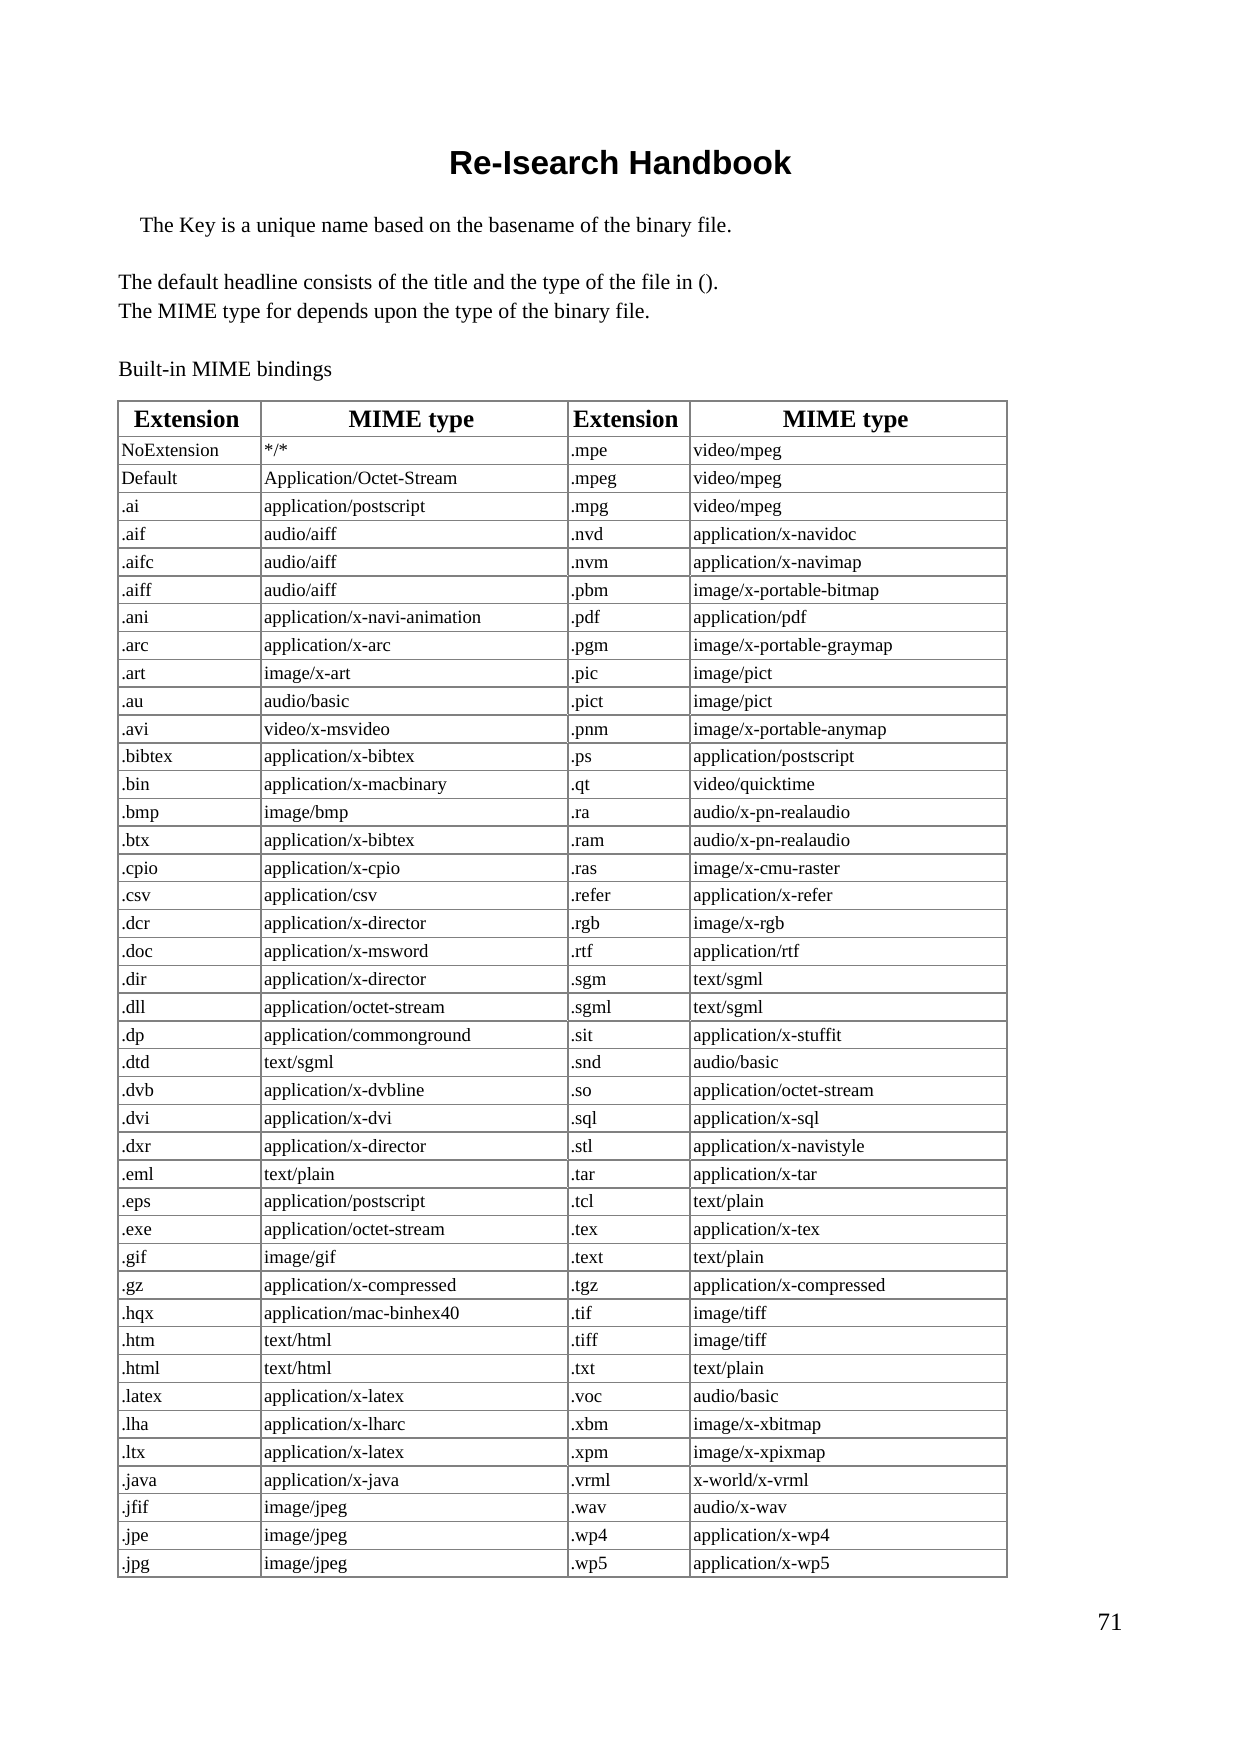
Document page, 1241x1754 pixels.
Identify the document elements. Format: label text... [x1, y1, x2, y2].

table_cell application/x-navimap [691, 549, 1006, 575]
table_cell .btx [119, 827, 260, 853]
table_cell Default [119, 465, 260, 492]
table_cell .tiff [569, 1327, 689, 1354]
text The Key is a unique name based on the basename of the binary file. [118, 212, 1122, 237]
table_cell .mpg [569, 493, 689, 519]
table_cell .jfif [119, 1494, 260, 1521]
table_cell .dtd [119, 1049, 260, 1076]
table_cell application/x-bibtex [262, 744, 567, 770]
table_cell text/plain [691, 1244, 1006, 1270]
table_cell .jpg [119, 1550, 260, 1576]
table_cell application/postscript [691, 744, 1006, 770]
table_cell Application/Octet-Stream [262, 465, 567, 492]
table_cell text/sgml [262, 1049, 567, 1076]
table_cell .dir [119, 966, 260, 992]
table_cell text/plain [691, 1355, 1006, 1382]
table_cell .rgb [569, 910, 689, 937]
text The MIME type for depends upon the type of the binary file. [118, 298, 1122, 323]
table_cell application/postscript [262, 493, 567, 519]
table_cell .au [119, 688, 260, 714]
table_cell .refer [569, 882, 689, 909]
table_cell .ai [119, 493, 260, 519]
table_cell video/mpeg [691, 465, 1006, 492]
table_cell .dcr [119, 910, 260, 937]
table_cell .aifc [119, 549, 260, 575]
table_cell application/x-director [262, 966, 567, 992]
table_cell application/x-msword [262, 938, 567, 964]
table_cell .txt [569, 1355, 689, 1382]
table_header Extension [119, 402, 260, 436]
table_cell .ps [569, 744, 689, 770]
table_cell audio/aiff [262, 521, 567, 547]
table_cell application/x-director [262, 1133, 567, 1159]
table_cell application/x-latex [262, 1383, 567, 1409]
table_cell .nvd [569, 521, 689, 547]
table_cell image/x-portable-anymap [691, 716, 1006, 742]
text Built-in MIME bindings [118, 356, 1122, 381]
table_cell application/x-dvi [262, 1105, 567, 1131]
table_cell .sql [569, 1105, 689, 1131]
table_cell .exe [119, 1216, 260, 1243]
table_cell .dp [119, 1022, 260, 1048]
table_cell image/x-xbitmap [691, 1411, 1006, 1437]
table_cell application/csv [262, 882, 567, 909]
table_cell image/x-cmu-raster [691, 855, 1006, 881]
table_cell .ram [569, 827, 689, 853]
table_cell */* [262, 437, 567, 464]
table_cell application/octet-stream [262, 994, 567, 1020]
table_cell .xbm [569, 1411, 689, 1437]
table_cell application/commonground [262, 1022, 567, 1048]
table_cell application/mac-binhex40 [262, 1300, 567, 1326]
table_cell .pict [569, 688, 689, 714]
table_cell image/jpeg [262, 1550, 567, 1576]
table_cell .bibtex [119, 744, 260, 770]
table_cell image/jpeg [262, 1494, 567, 1521]
table_cell audio/aiff [262, 577, 567, 603]
table_cell text/html [262, 1355, 567, 1382]
table_cell application/x-bibtex [262, 827, 567, 853]
table_cell .mpeg [569, 465, 689, 492]
table_cell application/x-dvbline [262, 1077, 567, 1103]
table_cell .mpe [569, 437, 689, 464]
table_header Extension [569, 402, 689, 436]
table_cell audio/basic [691, 1049, 1006, 1076]
table_cell image/x-portable-bitmap [691, 577, 1006, 603]
table_cell application/x-navi-animation [262, 604, 567, 631]
table_cell text/sgml [691, 994, 1006, 1020]
table_cell application/x-refer [691, 882, 1006, 909]
table_cell application/octet-stream [262, 1216, 567, 1243]
table_cell audio/x-pn-realaudio [691, 799, 1006, 825]
table_cell .text [569, 1244, 689, 1270]
table_cell .gz [119, 1272, 260, 1298]
table_cell .html [119, 1355, 260, 1382]
table_cell application/x-wp4 [691, 1522, 1006, 1548]
table_cell .pbm [569, 577, 689, 603]
table_cell .voc [569, 1383, 689, 1409]
table_cell application/x-cpio [262, 855, 567, 881]
table_cell .htm [119, 1327, 260, 1354]
table_cell .csv [119, 882, 260, 909]
table_cell image/tiff [691, 1300, 1006, 1326]
table_cell .eml [119, 1161, 260, 1187]
table_cell application/x-arc [262, 632, 567, 658]
table_cell image/x-portable-graymap [691, 632, 1006, 658]
table_cell application/x-navidoc [691, 521, 1006, 547]
table_cell .sit [569, 1022, 689, 1048]
table_cell .tif [569, 1300, 689, 1326]
table_cell .aiff [119, 577, 260, 603]
table_cell .ra [569, 799, 689, 825]
table_cell application/x-tar [691, 1161, 1006, 1187]
table_header MIME type [691, 402, 1006, 436]
table_cell video/x-msvideo [262, 716, 567, 742]
table_cell .vrml [569, 1467, 689, 1493]
table_cell .cpio [119, 855, 260, 881]
table_cell .nvm [569, 549, 689, 575]
table_cell .dll [119, 994, 260, 1020]
table_cell .wp4 [569, 1522, 689, 1548]
table_cell .dxr [119, 1133, 260, 1159]
table_cell .jpe [119, 1522, 260, 1548]
table_cell .tar [569, 1161, 689, 1187]
text The default headline consists of the title and the type of the file in (). [118, 269, 1122, 294]
table_cell .qt [569, 771, 689, 798]
table_cell image/x-xpixmap [691, 1439, 1006, 1465]
table_cell .pdf [569, 604, 689, 631]
table_cell .wp5 [569, 1550, 689, 1576]
table_cell .hqx [119, 1300, 260, 1326]
table_cell .doc [119, 938, 260, 964]
table_cell application/x-sql [691, 1105, 1006, 1131]
table_cell .rtf [569, 938, 689, 964]
table_header MIME type [262, 402, 567, 436]
table_cell image/bmp [262, 799, 567, 825]
table_cell .avi [119, 716, 260, 742]
table_cell application/octet-stream [691, 1077, 1006, 1103]
table_cell .dvb [119, 1077, 260, 1103]
table_cell audio/basic [691, 1383, 1006, 1409]
table_cell .ltx [119, 1439, 260, 1465]
table_cell audio/aiff [262, 549, 567, 575]
table_cell video/quicktime [691, 771, 1006, 798]
table_cell video/mpeg [691, 437, 1006, 464]
table_cell .latex [119, 1383, 260, 1409]
table_cell .bmp [119, 799, 260, 825]
table_cell application/x-wp5 [691, 1550, 1006, 1576]
table_cell application/x-macbinary [262, 771, 567, 798]
table_cell .aif [119, 521, 260, 547]
table_cell .tcl [569, 1189, 689, 1215]
table_cell application/x-compressed [691, 1272, 1006, 1298]
table_cell .tex [569, 1216, 689, 1243]
table_cell image/x-rgb [691, 910, 1006, 937]
table_cell application/x-compressed [262, 1272, 567, 1298]
table_cell application/pdf [691, 604, 1006, 631]
table_cell .art [119, 660, 260, 686]
table_cell .arc [119, 632, 260, 658]
table_cell application/x-lharc [262, 1411, 567, 1437]
table_cell application/x-director [262, 910, 567, 937]
table_cell text/sgml [691, 966, 1006, 992]
table_cell application/x-tex [691, 1216, 1006, 1243]
table_cell text/plain [262, 1161, 567, 1187]
table_cell application/x-navistyle [691, 1133, 1006, 1159]
table_cell .ras [569, 855, 689, 881]
table_cell .wav [569, 1494, 689, 1521]
table_cell .sgml [569, 994, 689, 1020]
table_cell text/html [262, 1327, 567, 1354]
table_cell application/postscript [262, 1189, 567, 1215]
table_cell text/plain [691, 1189, 1006, 1215]
table_cell .xpm [569, 1439, 689, 1465]
table_cell audio/x-wav [691, 1494, 1006, 1521]
table_cell .pic [569, 660, 689, 686]
table_cell NoExtension [119, 437, 260, 464]
table_cell .pgm [569, 632, 689, 658]
table_cell image/gif [262, 1244, 567, 1270]
table_cell application/rtf [691, 938, 1006, 964]
table_cell image/pict [691, 688, 1006, 714]
table_cell .eps [119, 1189, 260, 1215]
table_cell image/x-art [262, 660, 567, 686]
table_cell x-world/x-vrml [691, 1467, 1006, 1493]
table_cell application/x-latex [262, 1439, 567, 1465]
table_cell application/x-java [262, 1467, 567, 1493]
table_cell .stl [569, 1133, 689, 1159]
table_cell application/x-stuffit [691, 1022, 1006, 1048]
table_cell audio/basic [262, 688, 567, 714]
table_cell .java [119, 1467, 260, 1493]
table_cell .sgm [569, 966, 689, 992]
table_cell .bin [119, 771, 260, 798]
table_cell .dvi [119, 1105, 260, 1131]
table_cell .tgz [569, 1272, 689, 1298]
table_cell image/pict [691, 660, 1006, 686]
table_cell .gif [119, 1244, 260, 1270]
table_cell .so [569, 1077, 689, 1103]
table_cell audio/x-pn-realaudio [691, 827, 1006, 853]
table_cell image/tiff [691, 1327, 1006, 1354]
table_cell video/mpeg [691, 493, 1006, 519]
table_cell .ani [119, 604, 260, 631]
table_cell image/jpeg [262, 1522, 567, 1548]
table_cell .lha [119, 1411, 260, 1437]
table_cell .pnm [569, 716, 689, 742]
table_cell .snd [569, 1049, 689, 1076]
